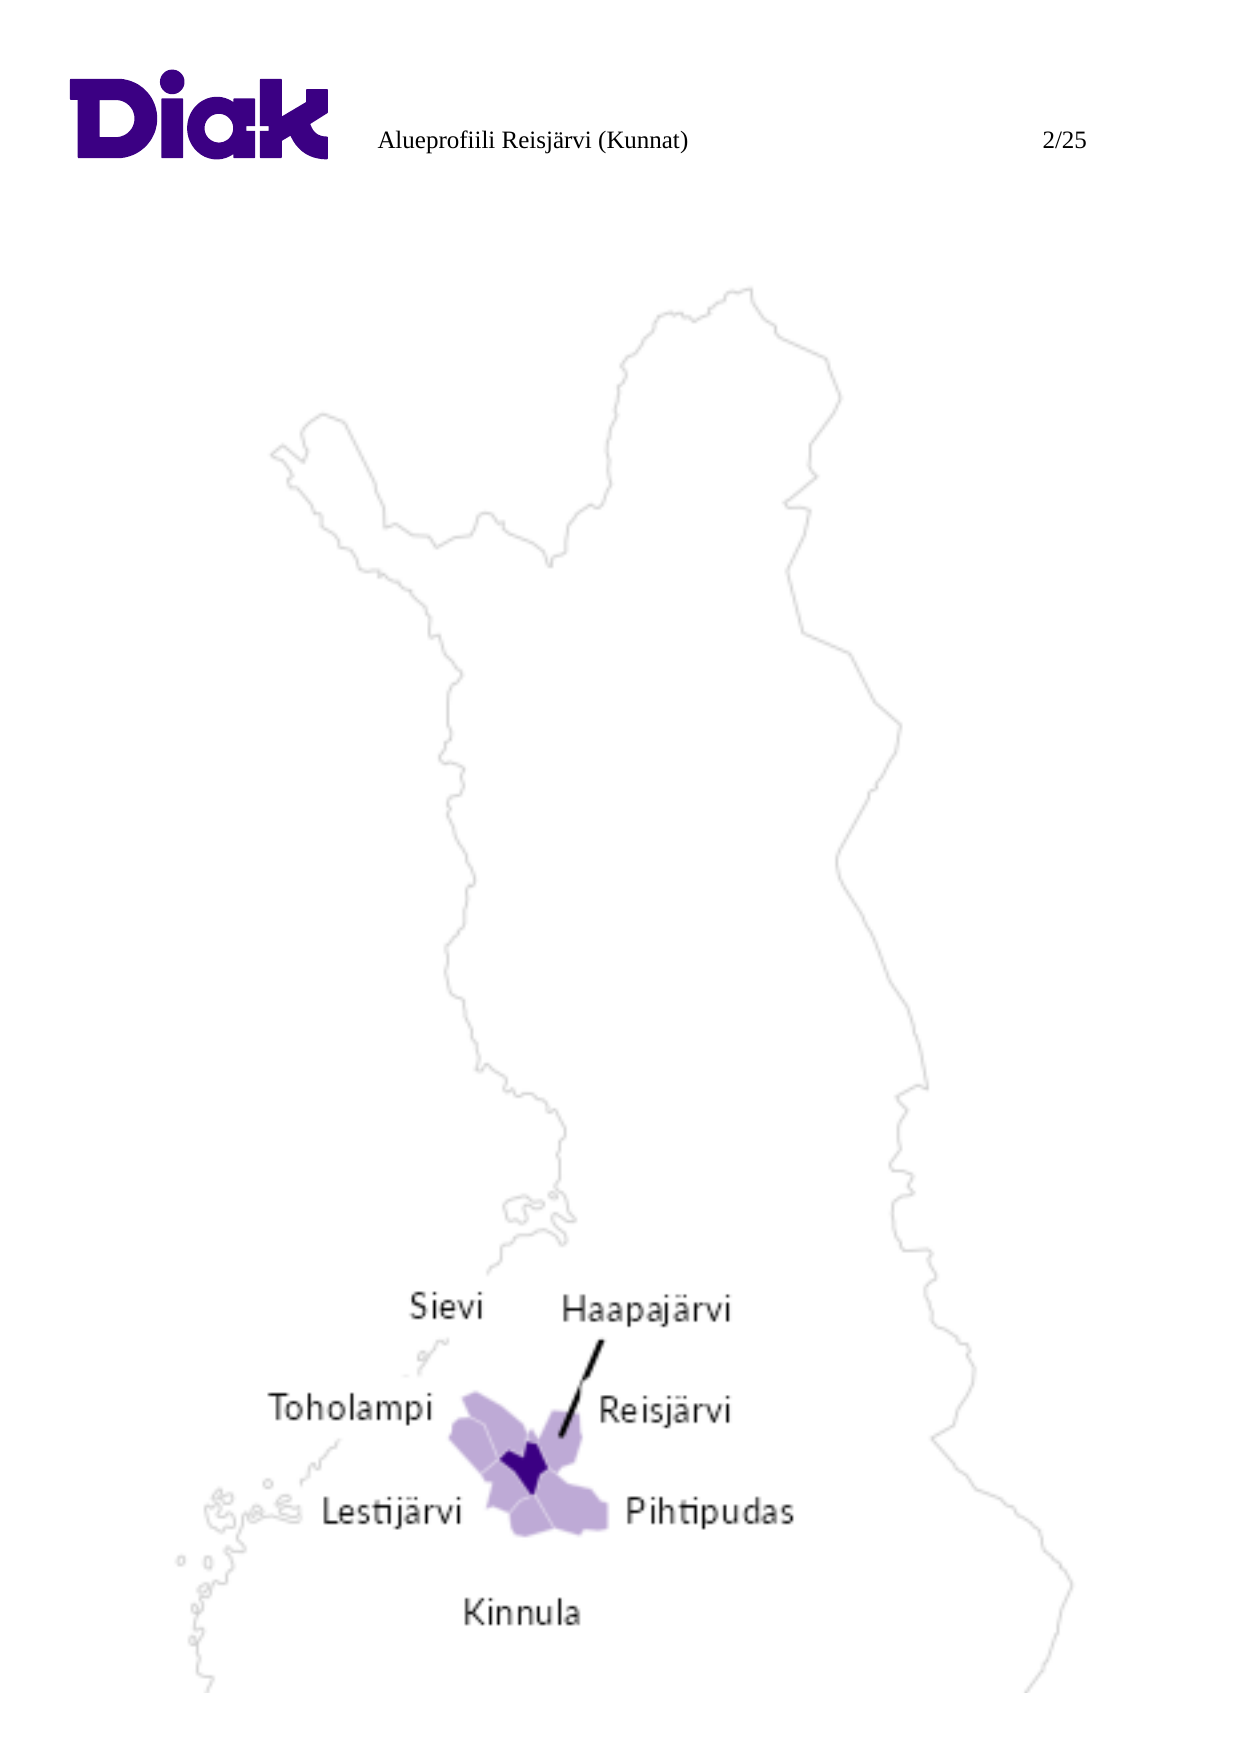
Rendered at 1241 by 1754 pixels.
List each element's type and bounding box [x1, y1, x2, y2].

picture [61, 196, 1179, 1693]
